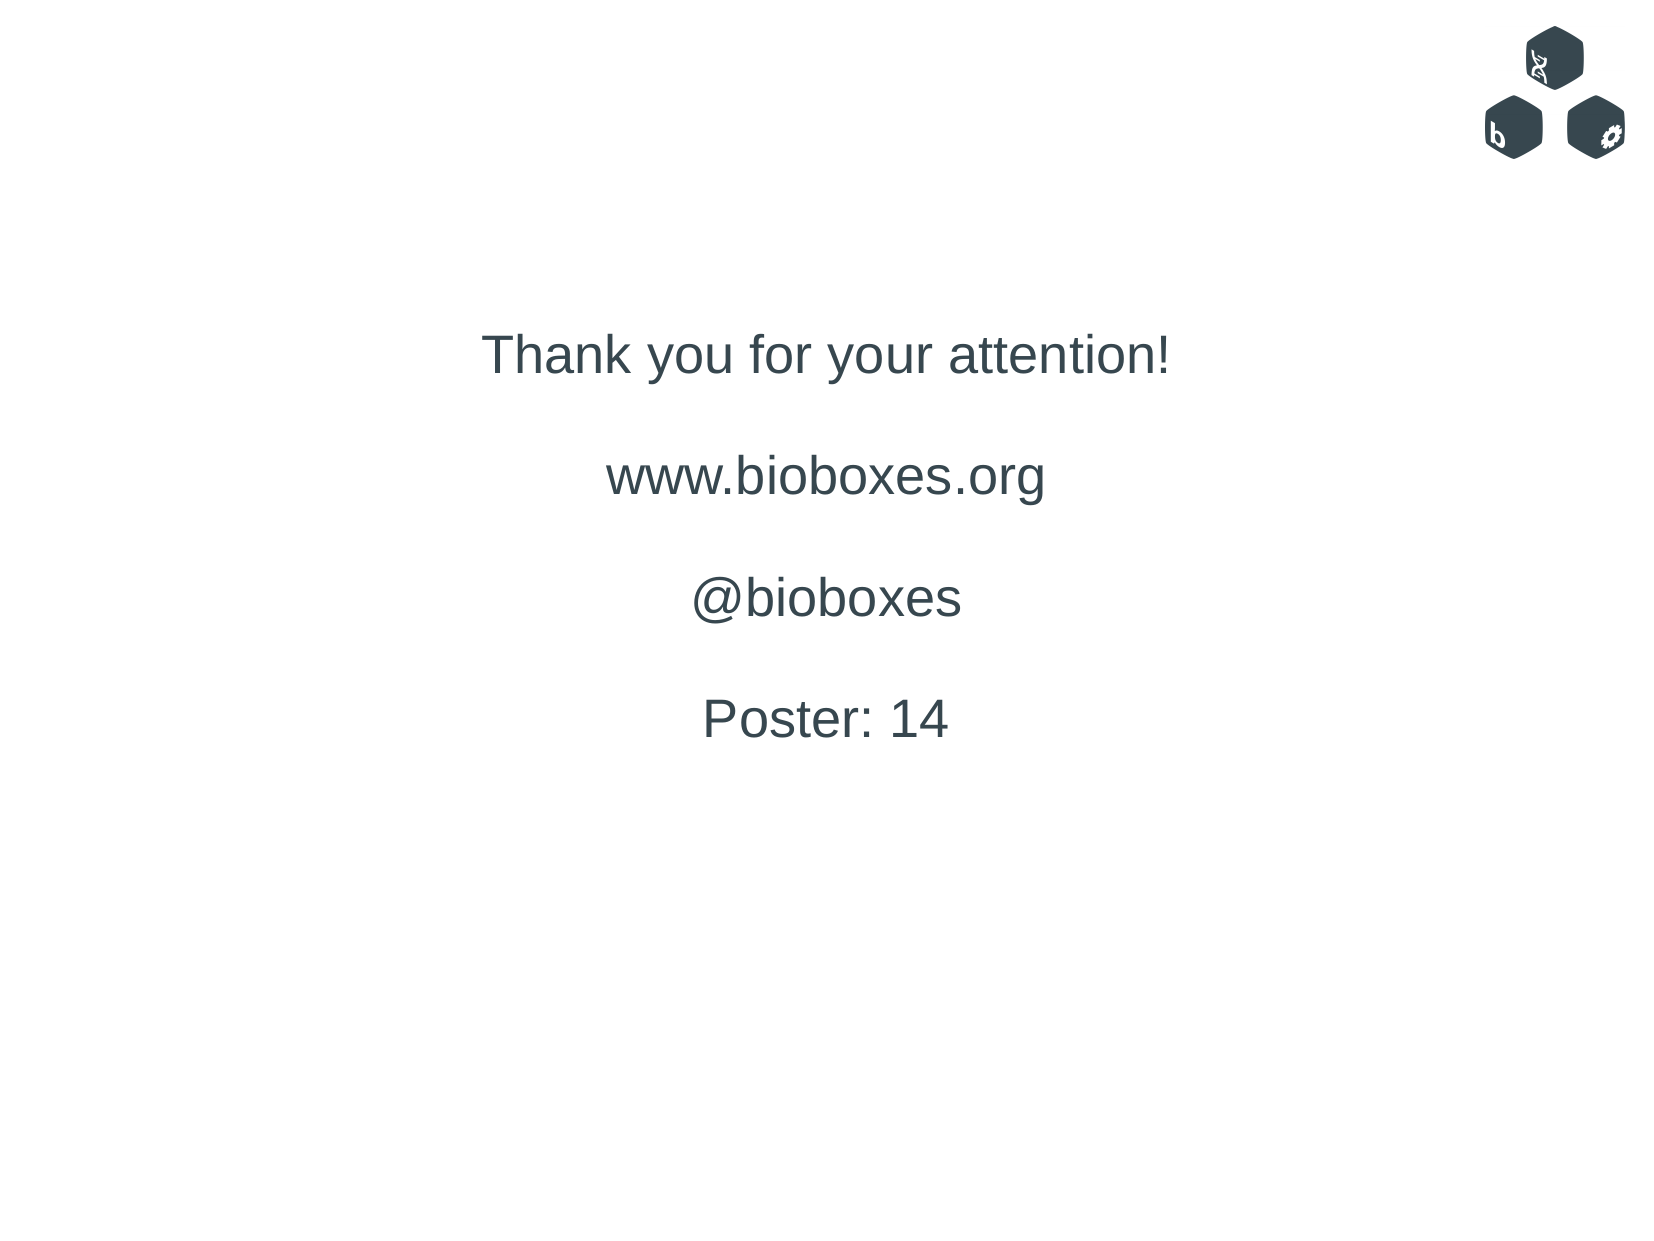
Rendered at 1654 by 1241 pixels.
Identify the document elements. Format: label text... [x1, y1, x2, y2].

picture [1485, 26, 1625, 159]
subtitle Thank you for your attention! www.bioboxes.org @bioboxes Poster: 14 [82, 0, 1571, 1092]
